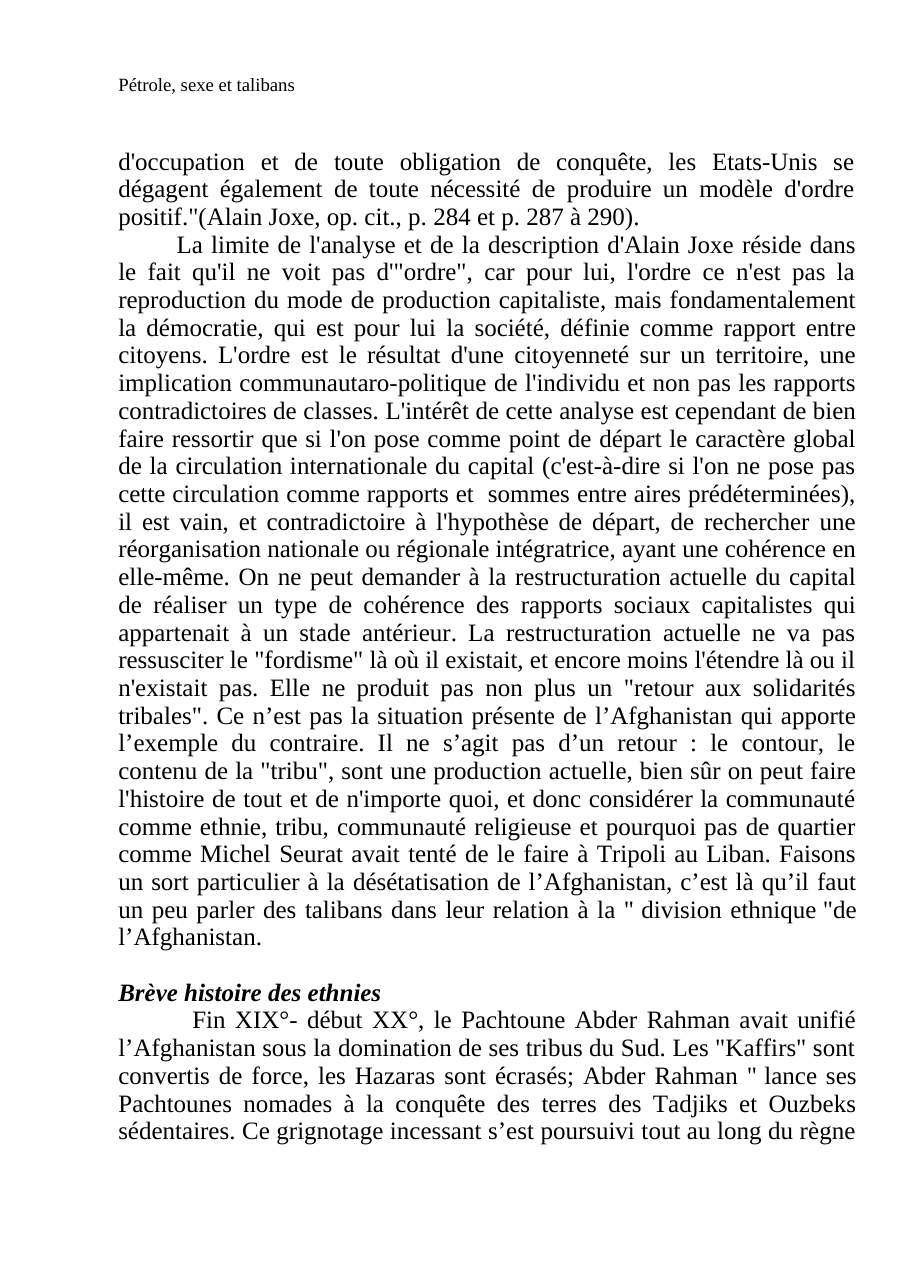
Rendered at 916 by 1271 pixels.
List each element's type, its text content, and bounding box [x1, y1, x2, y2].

text d'occupation et de toute obligation de conquête, les Etats-Unis se dégagent également de toute nécessité de produire un modèle d'ordre positif."(Alain Joxe, op. cit., p. 284 et p. 287 à 290). [118, 148, 855, 231]
text Fin XIX°- début XX°, le Pachtoune Abder Rahman avait unifié l’Afghanistan sous la domination de ses tribus du Sud. Les "Kaffirs" sont convertis de force, les Hazaras sont écrasés; Abder Rahman " lance ses Pachtounes nomades à la conquête des terres des Tadjiks et Ouzbeks sédentaires. Ce grignotage incessant s’est poursuivi tout au long du règne [118, 1007, 856, 1145]
subtitle Brève histoire des ethnies [118, 979, 856, 1007]
text La limite de l'analyse et de la description d'Alain Joxe réside dans le fait qu'il ne voit pas d'"ordre", car pour lui, l'ordre ce n'est pas la reproduction du mode de production capitaliste, mais fondamentalement la démocratie, qui est pour lui la société, définie comme rapport entre citoyens. L'ordre est le résultat d'une citoyenneté sur un territoire, une implication communautaro-politique de l'individu et non pas les rapports contradictoires de classes. L'intérêt de cette analyse est cependant de bien faire ressortir que si l'on pose comme point de départ le caractère global de la circulation internationale du capital (c'est-à-dire si l'on ne pose pas cette circulation comme rapports et sommes entre aires prédéterminées), il est vain, et contradictoire à l'hypothèse de départ, de rechercher une réorganisation nationale ou régionale intégratrice, ayant une cohérence en elle-même. On ne peut demander à la restructuration actuelle du capital de réaliser un type de cohérence des rapports sociaux capitalistes qui appartenait à un stade antérieur. La restructuration actuelle ne va pas ressusciter le "fordisme" là où il existait, et encore moins l'étendre là ou il n'existait pas. Elle ne produit pas non plus un "retour aux solidarités tribales". Ce n’est pas la situation présente de l’Afghanistan qui apporte l’exemple du contraire. Il ne s’agit pas d’un retour : le contour, le contenu de la "tribu", sont une production actuelle, bien sûr on peut faire l'histoire de tout et de n'importe quoi, et donc considérer la communauté comme ethnie, tribu, communauté religieuse et pourquoi pas de quartier comme Michel Seurat avait tenté de le faire à Tripoli au Liban. Faisons un sort particulier à la désétatisation de l’Afghanistan, c’est là qu’il faut un peu parler des talibans dans leur relation à la " division ethnique "de l’Afghanistan. [118, 231, 856, 951]
